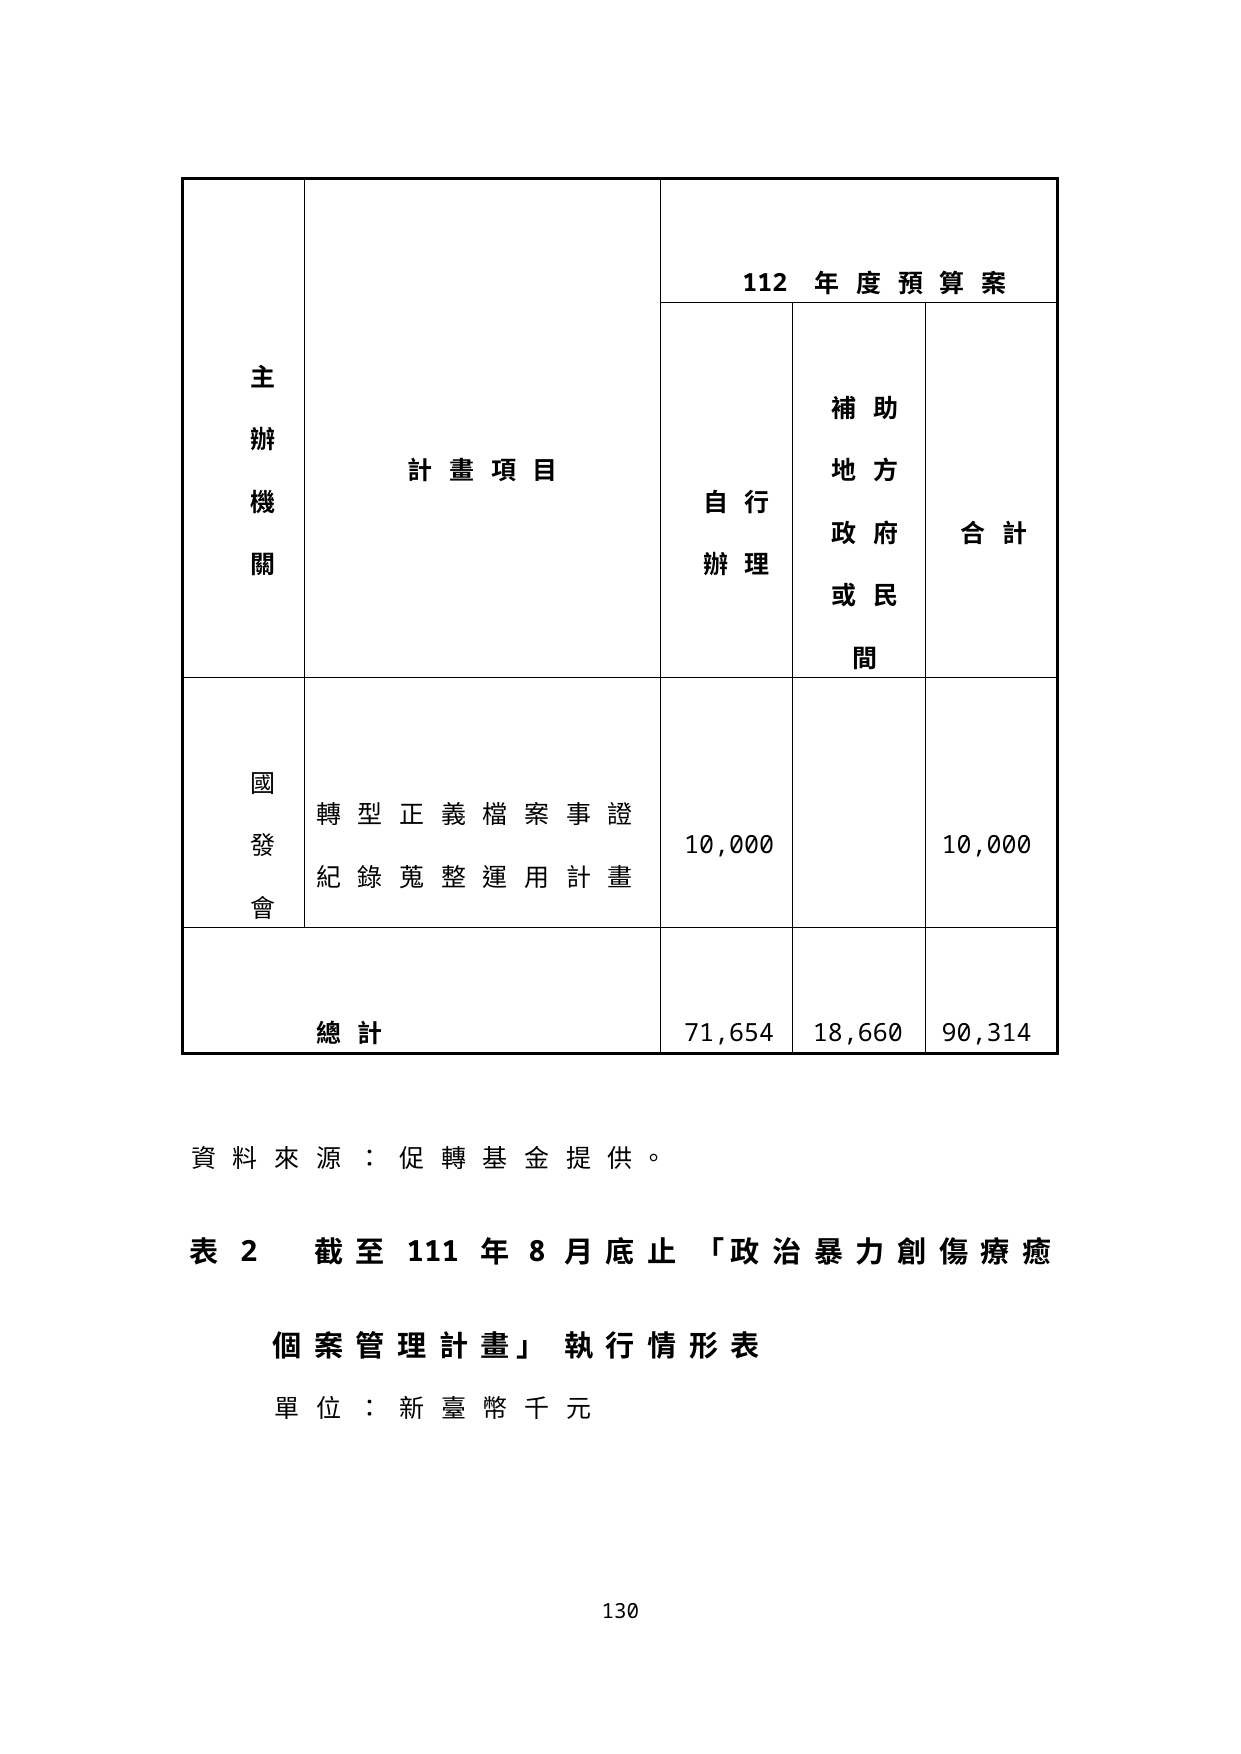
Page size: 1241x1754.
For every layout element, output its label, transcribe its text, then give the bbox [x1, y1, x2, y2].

table_cell 18,660 [793, 928, 925, 1052]
table_cell 補助地方政府或民間 [793, 303, 925, 677]
table_cell 合計 [926, 303, 1056, 677]
table_cell [793, 678, 925, 927]
table_cell 自行辦理 [661, 303, 792, 677]
table_cell 轉型正義檔案事證紀錄蒐整運用計畫 [305, 678, 660, 927]
table_cell 10,000 [661, 678, 792, 927]
text 表2 截至111年8月底止「政治暴力創傷療癒個案管理計畫」執行情形表 單位：新臺幣千元 [183, 1177, 1058, 1427]
table_header 112年度預算案 [661, 180, 1056, 302]
table_header 計畫項目 [305, 180, 660, 677]
table_cell 90,314 [926, 928, 1056, 1052]
table_cell 總計 [184, 928, 660, 1052]
table_header 主辦機關 [184, 180, 304, 677]
table_cell 國發會 [184, 678, 304, 927]
table_cell 71,654 [661, 928, 792, 1052]
text 資料來源：促轉基金提供。 [183, 1115, 1087, 1177]
table_cell 10,000 [926, 678, 1056, 927]
